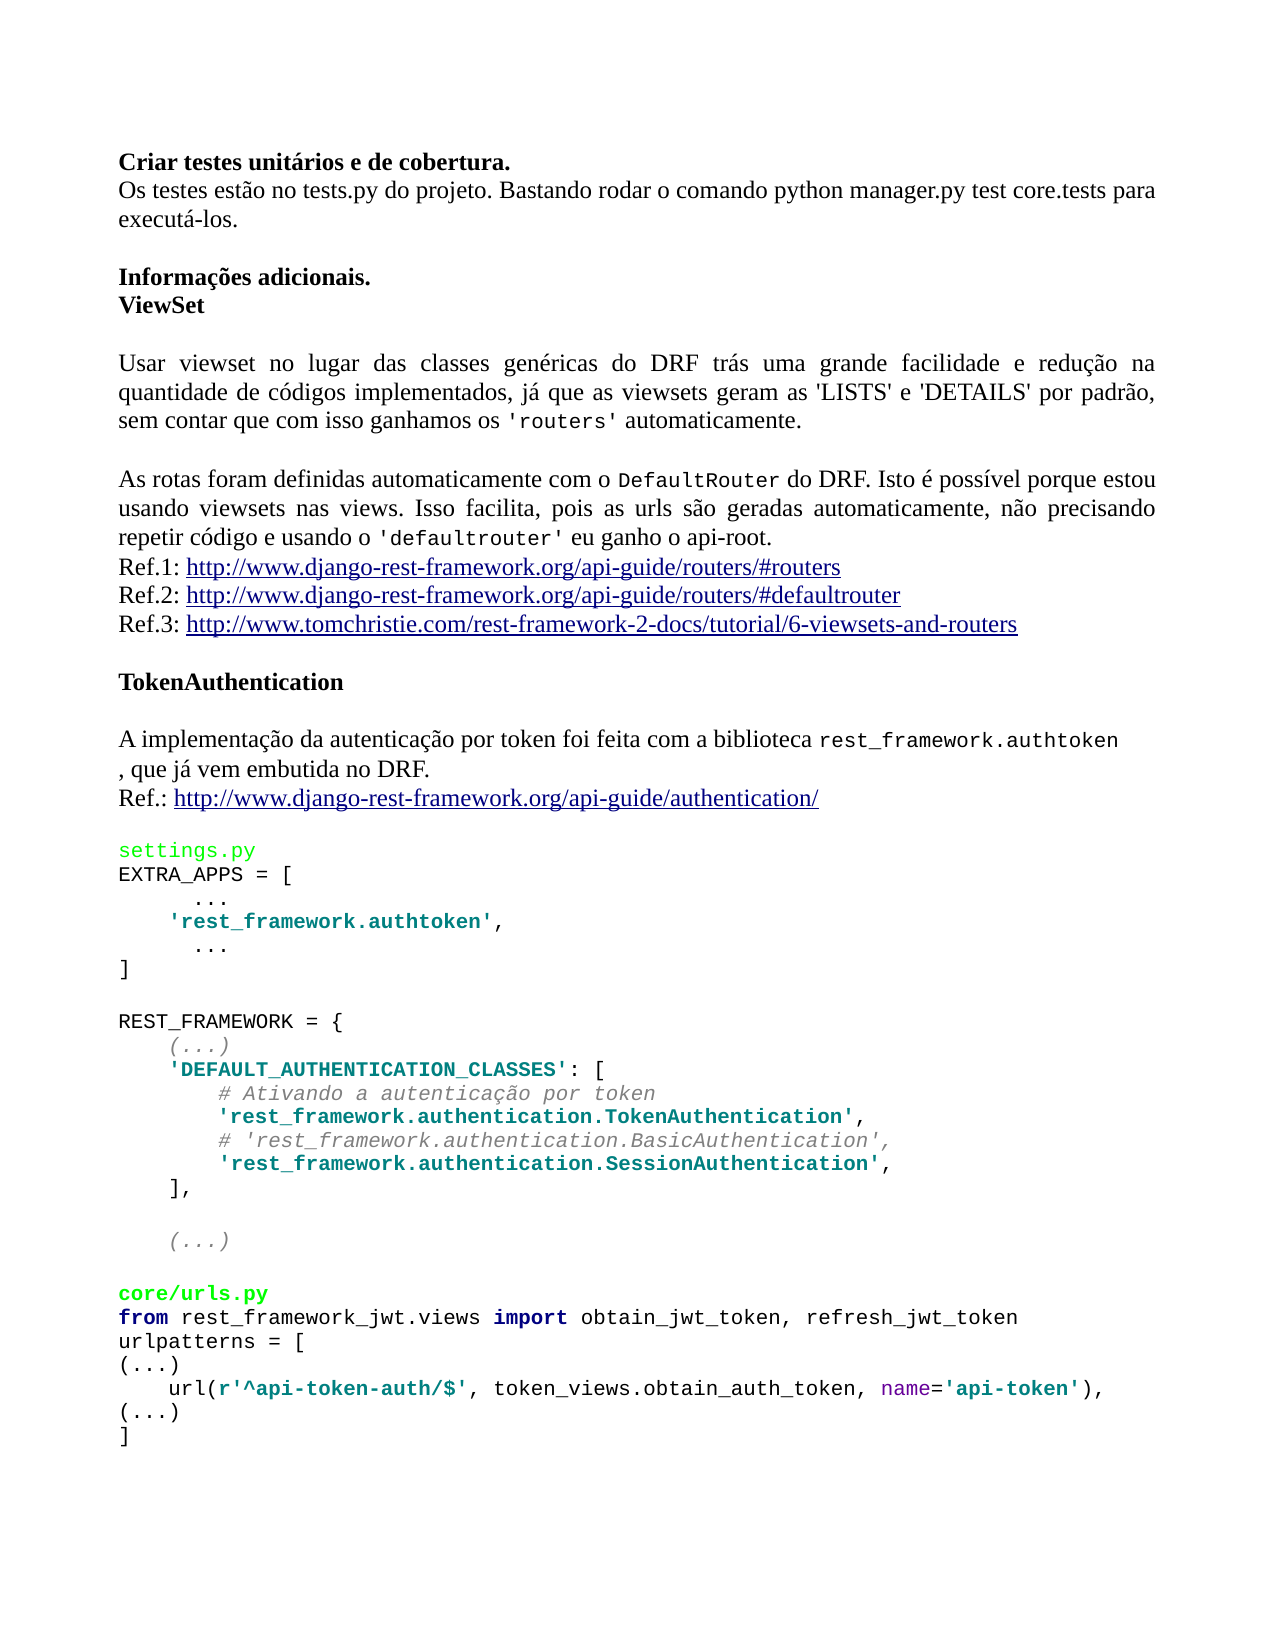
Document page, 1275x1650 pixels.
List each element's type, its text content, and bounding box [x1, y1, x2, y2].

text 'rest_framework.authtoken', [118, 911, 1157, 935]
text Criar testes unitários e de cobertura. [118, 147, 1157, 176]
text # Ativando a autenticação por token [118, 1082, 1157, 1106]
text 'DEFAULT_AUTHENTICATION_CLASSES': [ [118, 1059, 1157, 1082]
text ... [118, 935, 1157, 958]
text (...) [118, 1354, 1157, 1378]
text Ref.2: http://www.django-rest-framework.org/api-guide/routers/#defaultrouter [118, 581, 1157, 609]
text (...) [118, 1402, 1157, 1425]
text url(r'^api-token-auth/$', token_views.obtain_auth_token, name='api-token'), [118, 1378, 1157, 1402]
text (...) [118, 1230, 1157, 1254]
text A implementação da autenticação por token foi feita com a biblioteca rest_framework.authtoken [118, 724, 1157, 754]
text Usar viewset no lugar das classes genéricas do DRF trás uma grande facilidade e redução na quantidade de códigos implementados, já que as viewsets geram as 'LISTS' e 'DETAILS' por padrão, sem contar que com isso ganhamos os 'routers' automaticamente. [118, 348, 1157, 435]
text ], [118, 1177, 1157, 1201]
text TokenAuthentication [118, 667, 1157, 696]
text (...) [118, 1035, 1157, 1059]
text ] [118, 1425, 1157, 1449]
text settings.py [118, 840, 1157, 864]
text 'rest_framework.authentication.TokenAuthentication', [118, 1106, 1157, 1130]
text As rotas foram definidas automaticamente com o DefaultRouter do DRF. Isto é possível porque estou usando viewsets nas views. Isso facilita, pois as urls são geradas automaticamente, não precisando repetir código e usando o 'defaultrouter' eu ganho o api-root. [118, 464, 1157, 552]
text core/urls.py [118, 1283, 1157, 1307]
text urlpatterns = [ [118, 1331, 1157, 1354]
text Informações adicionais. [118, 262, 1157, 291]
text ... [118, 887, 1157, 911]
text REST_FRAMEWORK = { [118, 1012, 1157, 1035]
text ViewSet [118, 291, 1157, 319]
text from rest_framework_jwt.views import obtain_jwt_token, refresh_jwt_token [118, 1307, 1157, 1331]
text Ref.1: http://www.django-rest-framework.org/api-guide/routers/#routers [118, 552, 1157, 581]
text Os testes estão no tests.py do projeto. Bastando rodar o comando python manager.py test core.tests para executá-los. [118, 176, 1157, 233]
text Ref.: http://www.django-rest-framework.org/api-guide/authentication/ [118, 783, 1157, 811]
text 'rest_framework.authentication.SessionAuthentication', [118, 1153, 1157, 1177]
text # 'rest_framework.authentication.BasicAuthentication', [118, 1130, 1157, 1153]
text ] [118, 958, 1157, 982]
text Ref.3: http://www.tomchristie.com/rest-framework-2-docs/tutorial/6-viewsets-and-routers [118, 609, 1157, 638]
text , que já vem embutida no DRF. [118, 754, 1157, 783]
text EXTRA_APPS = [ [118, 864, 1157, 887]
